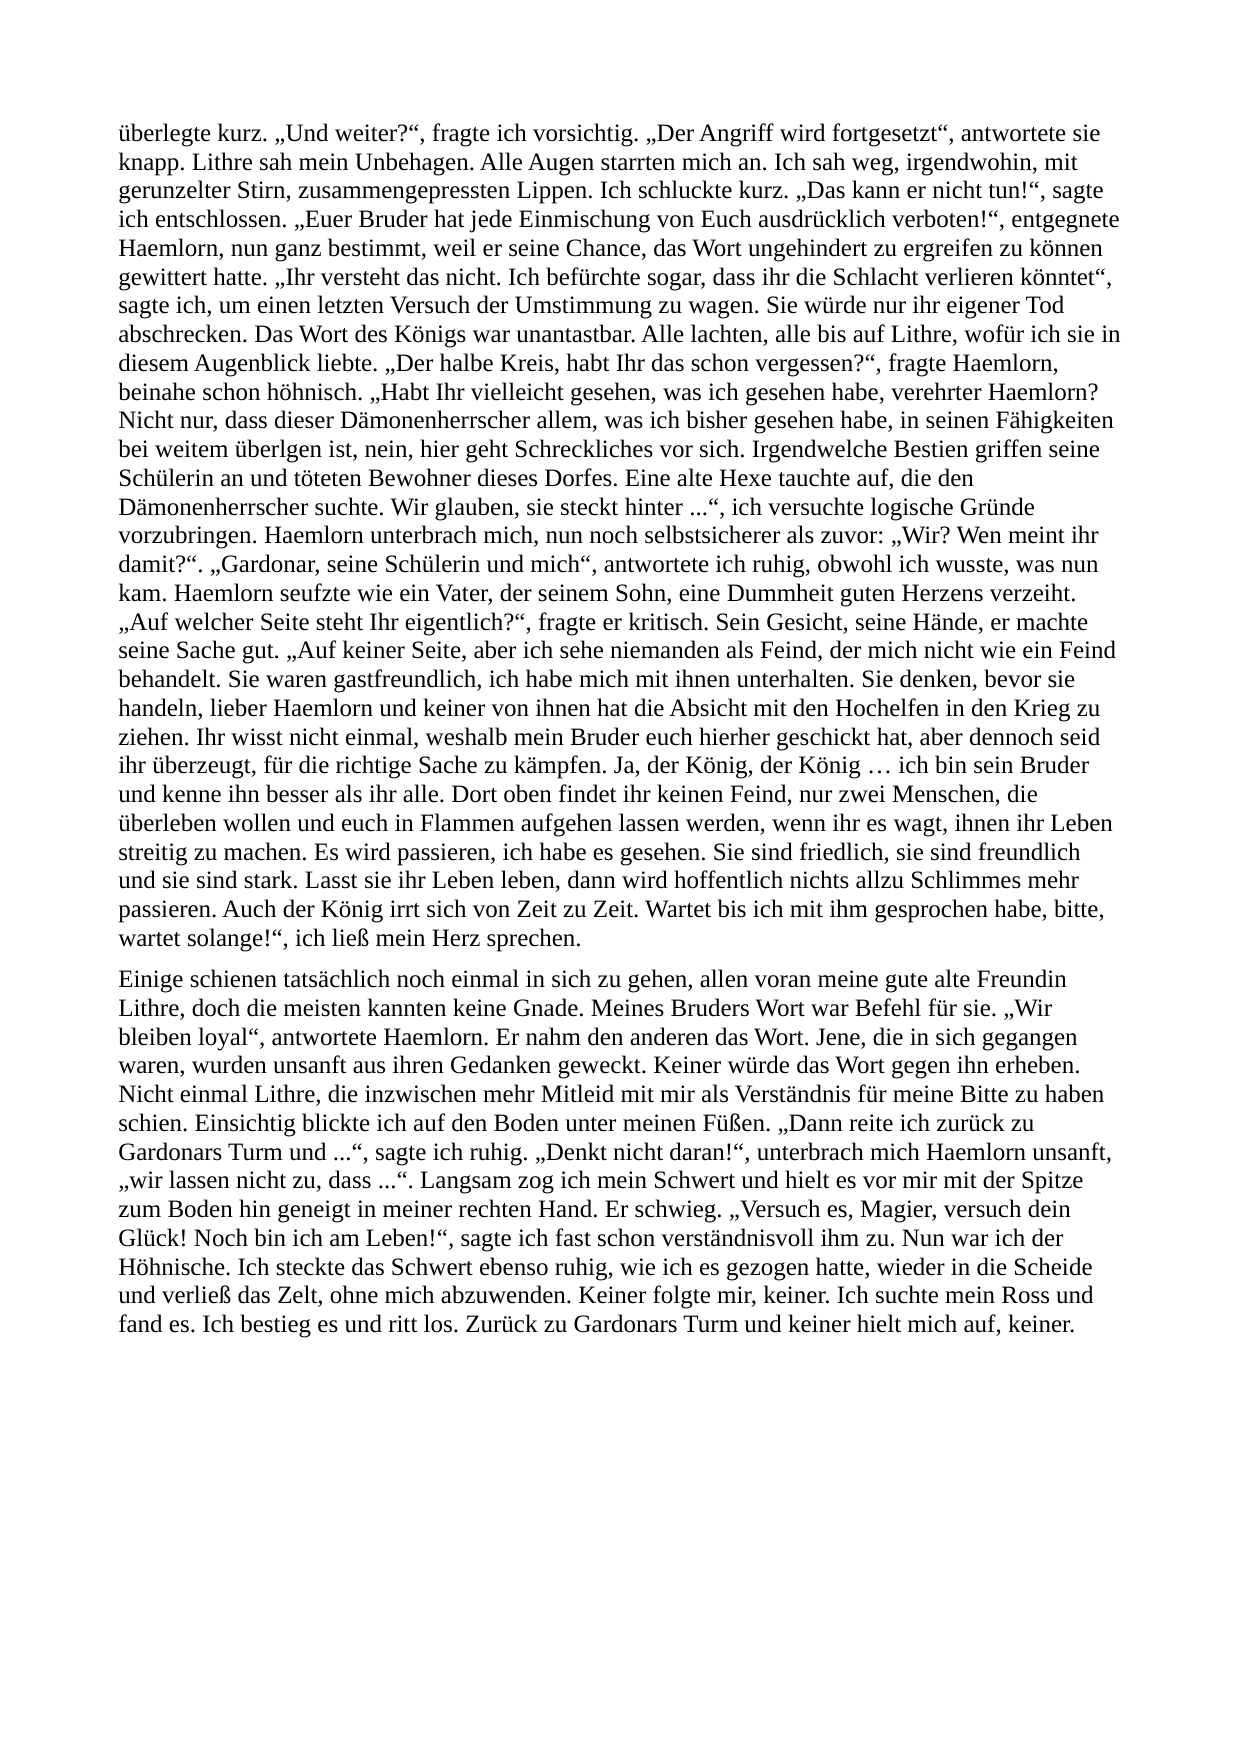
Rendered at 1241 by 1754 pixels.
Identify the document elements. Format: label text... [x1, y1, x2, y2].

text Einige schienen tatsächlich noch einmal in sich zu gehen, allen voran meine gute alte Freundin Lithre, doch die meisten kannten keine Gnade. Meines Bruders Wort war Befehl für sie. „Wir bleiben loyal“, antwortete Haemlorn. Er nahm den anderen das Wort. Jene, die in sich gegangen waren, wurden unsanft aus ihren Gedanken geweckt. Keiner würde das Wort gegen ihn erheben. Nicht einmal Lithre, die inzwischen mehr Mitleid mit mir als Verständnis für meine Bitte zu haben schien. Einsichtig blickte ich auf den Boden unter meinen Füßen. „Dann reite ich zurück zu Gardonars Turm und ...“, sagte ich ruhig. „Denkt nicht daran!“, unterbrach mich Haemlorn unsanft, „wir lassen nicht zu, dass ...“. Langsam zog ich mein Schwert und hielt es vor mir mit der Spitze zum Boden hin geneigt in meiner rechten Hand. Er schwieg. „Versuch es, Magier, versuch dein Glück! Noch bin ich am Leben!“, sagte ich fast schon verständnisvoll ihm zu. Nun war ich der Höhnische. Ich steckte das Schwert ebenso ruhig, wie ich es gezogen hatte, wieder in die Scheide und verließ das Zelt, ohne mich abzuwenden. Keiner folgte mir, keiner. Ich suchte mein Ross und fand es. Ich bestieg es und ritt los. Zurück zu Gardonars Turm und keiner hielt mich auf, keiner. [118, 964, 1122, 1338]
text überlegte kurz. „Und weiter?“, fragte ich vorsichtig. „Der Angriff wird fortgesetzt“, antwortete sie knapp. Lithre sah mein Unbehagen. Alle Augen starrten mich an. Ich sah weg, irgendwohin, mit gerunzelter Stirn, zusammengepressten Lippen. Ich schluckte kurz. „Das kann er nicht tun!“, sagte ich entschlossen. „Euer Bruder hat jede Einmischung von Euch ausdrücklich verboten!“, entgegnete Haemlorn, nun ganz bestimmt, weil er seine Chance, das Wort ungehindert zu ergreifen zu können gewittert hatte. „Ihr versteht das nicht. Ich befürchte sogar, dass ihr die Schlacht verlieren könntet“, sagte ich, um einen letzten Versuch der Umstimmung zu wagen. Sie würde nur ihr eigener Tod abschrecken. Das Wort des Königs war unantastbar. Alle lachten, alle bis auf Lithre, wofür ich sie in diesem Augenblick liebte. „Der halbe Kreis, habt Ihr das schon vergessen?“, fragte Haemlorn, beinahe schon höhnisch. „Habt Ihr vielleicht gesehen, was ich gesehen habe, verehrter Haemlorn? Nicht nur, dass dieser Dämonenherrscher allem, was ich bisher gesehen habe, in seinen Fähigkeiten bei weitem überlgen ist, nein, hier geht Schreckliches vor sich. Irgendwelche Bestien griffen seine Schülerin an und töteten Bewohner dieses Dorfes. Eine alte Hexe tauchte auf, die den Dämonenherrscher suchte. Wir glauben, sie steckt hinter ...“, ich versuchte logische Gründe vorzubringen. Haemlorn unterbrach mich, nun noch selbstsicherer als zuvor: „Wir? Wen meint ihr damit?“. „Gardonar, seine Schülerin und mich“, antwortete ich ruhig, obwohl ich wusste, was nun kam. Haemlorn seufzte wie ein Vater, der seinem Sohn, eine Dummheit guten Herzens verzeiht. „Auf welcher Seite steht Ihr eigentlich?“, fragte er kritisch. Sein Gesicht, seine Hände, er machte seine Sache gut. „Auf keiner Seite, aber ich sehe niemanden als Feind, der mich nicht wie ein Feind behandelt. Sie waren gastfreundlich, ich habe mich mit ihnen unterhalten. Sie denken, bevor sie handeln, lieber Haemlorn und keiner von ihnen hat die Absicht mit den Hochelfen in den Krieg zu ziehen. Ihr wisst nicht einmal, weshalb mein Bruder euch hierher geschickt hat, aber dennoch seid ihr überzeugt, für die richtige Sache zu kämpfen. Ja, der König, der König … ich bin sein Bruder und kenne ihn besser als ihr alle. Dort oben findet ihr keinen Feind, nur zwei Menschen, die überleben wollen und euch in Flammen aufgehen lassen werden, wenn ihr es wagt, ihnen ihr Leben streitig zu machen. Es wird passieren, ich habe es gesehen. Sie sind friedlich, sie sind freundlich und sie sind stark. Lasst sie ihr Leben leben, dann wird hoffentlich nichts allzu Schlimmes mehr passieren. Auch der König irrt sich von Zeit zu Zeit. Wartet bis ich mit ihm gesprochen habe, bitte, wartet solange!“, ich ließ mein Herz sprechen. [118, 118, 1122, 952]
